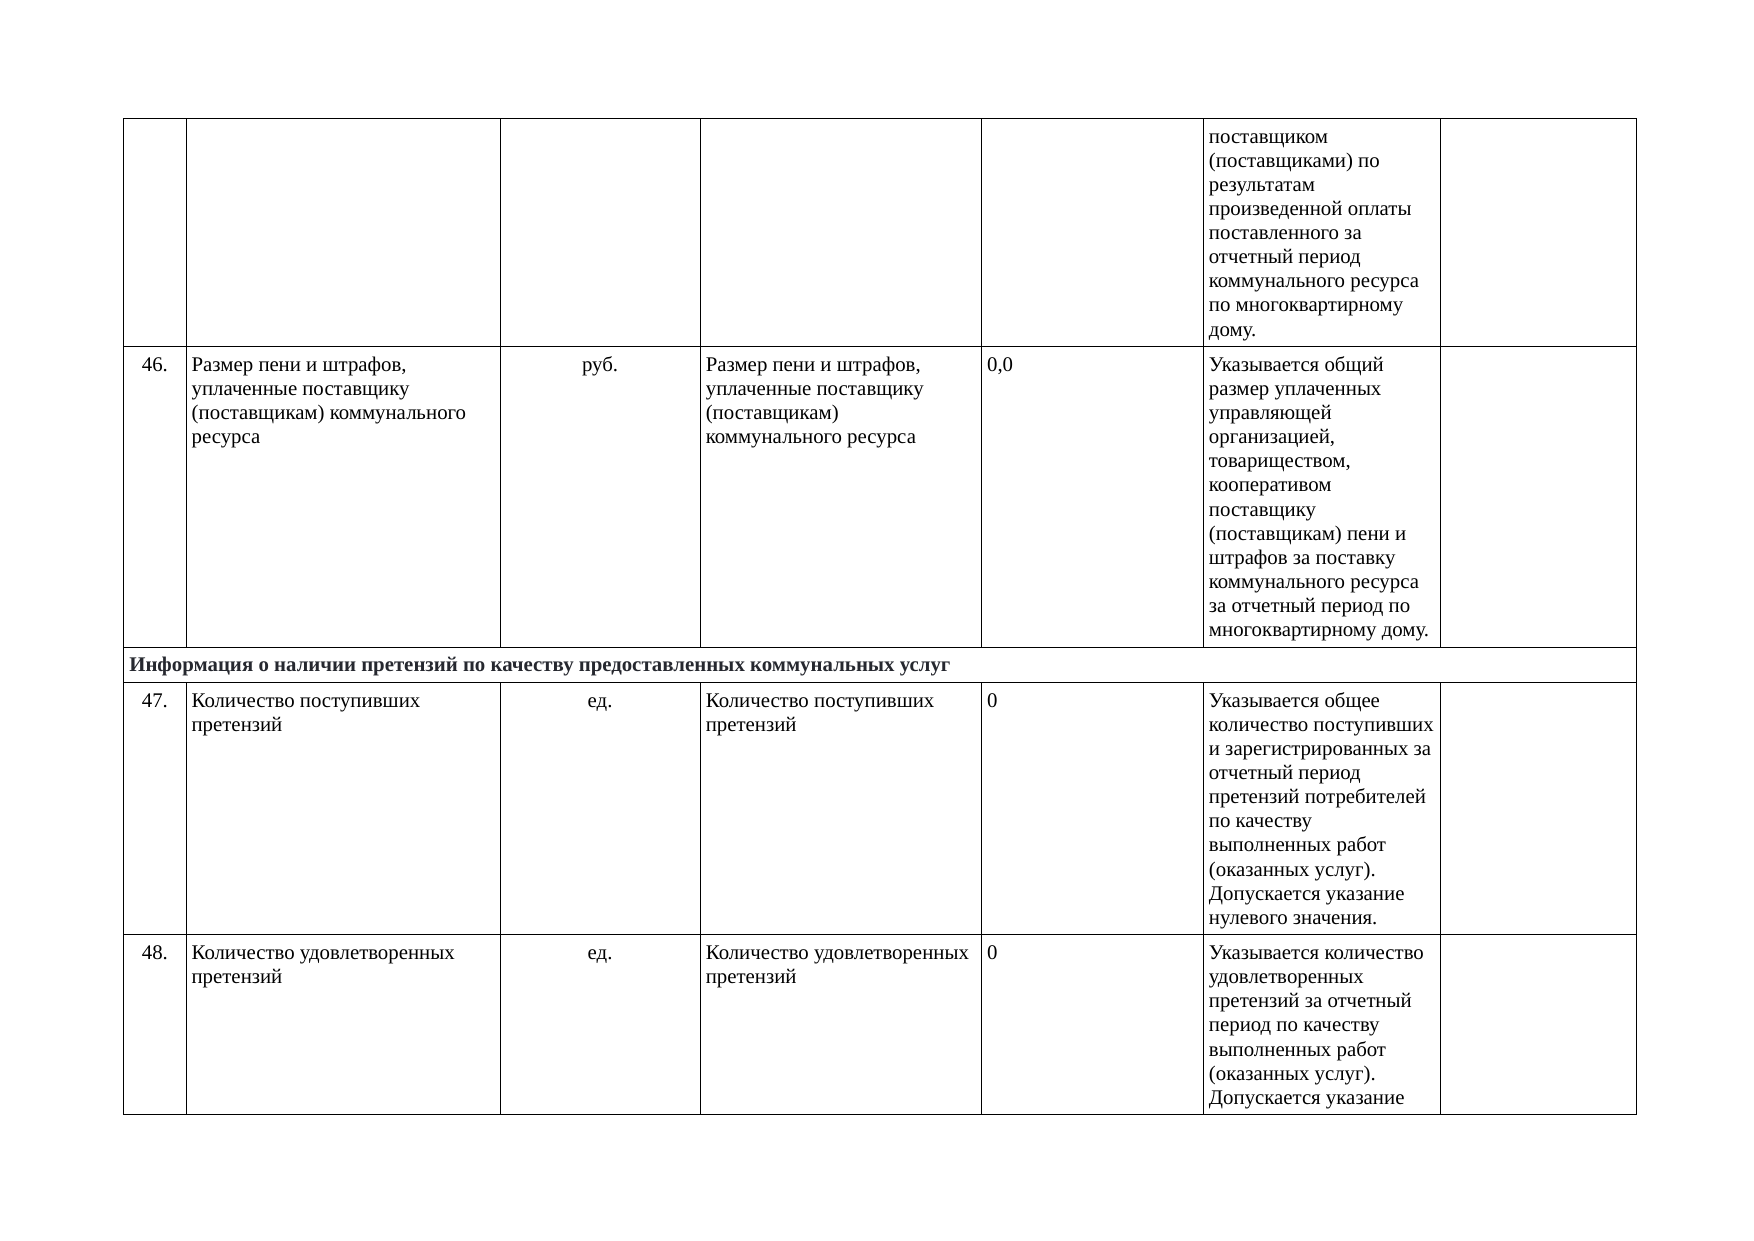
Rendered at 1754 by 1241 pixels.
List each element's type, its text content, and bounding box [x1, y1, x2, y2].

table_cell Количество поступивших претензий [701, 683, 981, 934]
table_cell [1441, 683, 1636, 934]
table_cell Размер пени и штрафов, уплаченные поставщику (поставщикам) коммунального ресурса [701, 347, 981, 647]
table_cell Указывается количество удовлетворенных претензий за отчетный период по качеству выполненных работ (оказанных услуг). Допускается указание [1204, 935, 1440, 1114]
table_cell Указывается общий размер уплаченных управляющей организацией, товариществом, кооперативом поставщику (поставщикам) пени и штрафов за поставку коммунального ресурса за отчетный период по многоквартирному дому. [1204, 347, 1440, 647]
table_cell 47. [124, 683, 186, 934]
table_cell [501, 119, 700, 346]
table_cell поставщиком (поставщиками) по результатам произведенной оплаты поставленного за отчетный период коммунального ресурса по многоквартирному дому. [1204, 119, 1440, 346]
table_cell Указывается общее количество поступивших и зарегистрированных за отчетный период претензий потребителей по качеству выполненных работ (оказанных услуг). Допускается указание нулевого значения. [1204, 683, 1440, 934]
table_cell ед. [501, 935, 700, 1114]
table_cell Количество поступивших претензий [187, 683, 500, 934]
table_cell 0,0 [982, 347, 1203, 647]
table_cell [124, 119, 186, 346]
table_cell руб. [501, 347, 700, 647]
table_cell ед. [501, 683, 700, 934]
table_cell Информация о наличии претензий по качеству предоставленных коммунальных услуг [124, 648, 1636, 682]
table_cell Количество удовлетворенных претензий [701, 935, 981, 1114]
table_cell [1441, 347, 1636, 647]
table_cell 48. [124, 935, 186, 1114]
table_cell [187, 119, 500, 346]
table_cell 46. [124, 347, 186, 647]
table_cell [701, 119, 981, 346]
table_cell Количество удовлетворенных претензий [187, 935, 500, 1114]
table_cell [1441, 119, 1636, 346]
table_cell 0 [982, 935, 1203, 1114]
table_cell [982, 119, 1203, 346]
table_cell 0 [982, 683, 1203, 934]
table_cell [1441, 935, 1636, 1114]
table_cell Размер пени и штрафов, уплаченные поставщику (поставщикам) коммунального ресурса [187, 347, 500, 647]
